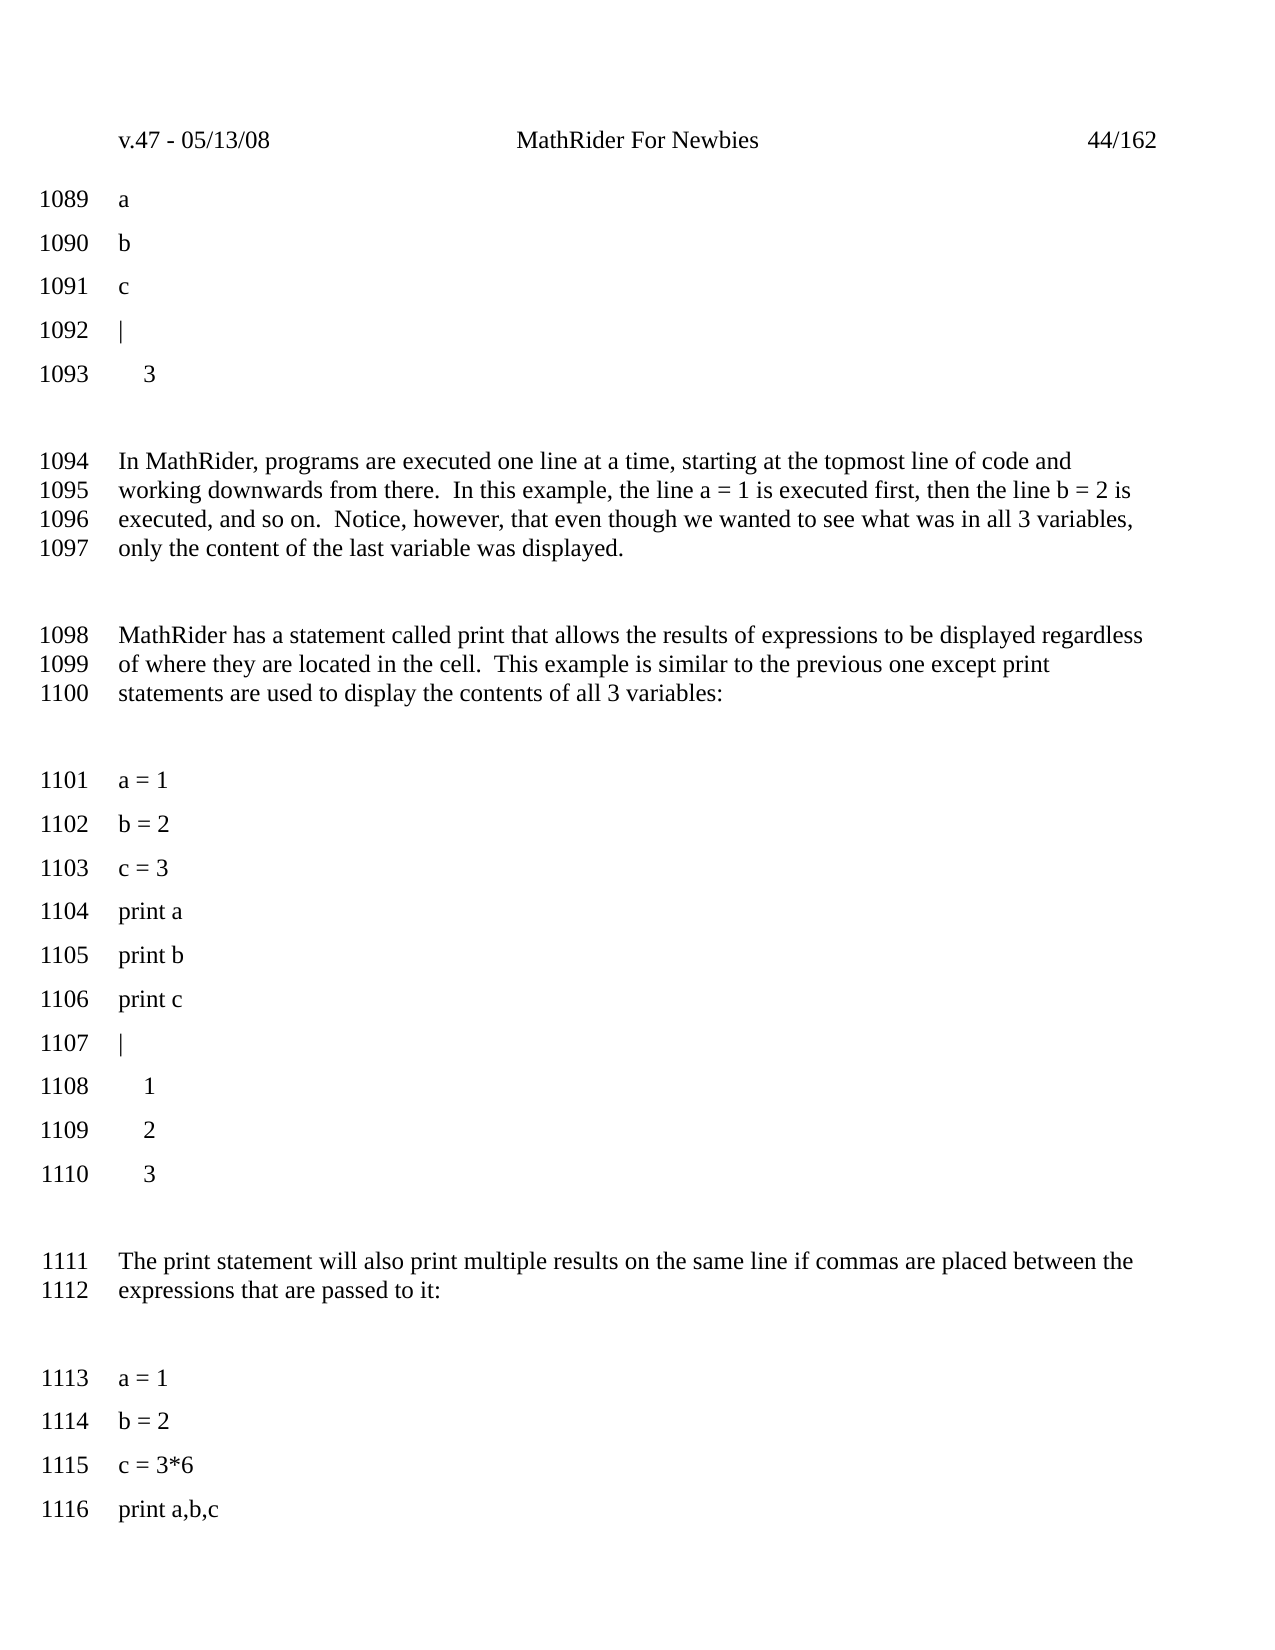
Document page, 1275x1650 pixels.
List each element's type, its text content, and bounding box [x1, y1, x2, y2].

text | [118, 1028, 1157, 1056]
text print a [118, 896, 1157, 925]
text a = 1 [118, 765, 1157, 794]
text In MathRider, programs are executed one line at a time, starting at the topmost line of code and working downwards from there. In this example, the line a = 1 is executed first, then the line b = 2 is executed, and so on. Notice, however, that even though we wanted to see what was in all 3 variables, only the content of the last variable was displayed. [118, 446, 1157, 561]
text c [118, 271, 1157, 300]
text c = 3*6 [118, 1450, 1157, 1479]
text 3 [118, 359, 1157, 388]
text a [118, 184, 1157, 213]
text b [118, 228, 1157, 256]
text b = 2 [118, 809, 1157, 838]
text MathRider has a statement called print that allows the results of expressions to be displayed regardless of where they are located in the cell. This example is similar to the previous one except print statements are used to display the contents of all 3 variables: [118, 620, 1157, 706]
text 1 [118, 1071, 1157, 1100]
text print b [118, 940, 1157, 969]
text 2 [118, 1115, 1157, 1144]
text The print statement will also print multiple results on the same line if commas are placed between the expressions that are passed to it: [118, 1246, 1157, 1304]
text print a,b,c [118, 1494, 1157, 1523]
text a = 1 [118, 1363, 1157, 1391]
text 3 [118, 1159, 1157, 1188]
text c = 3 [118, 853, 1157, 881]
text b = 2 [118, 1406, 1157, 1435]
text print c [118, 984, 1157, 1013]
text | [118, 315, 1157, 344]
